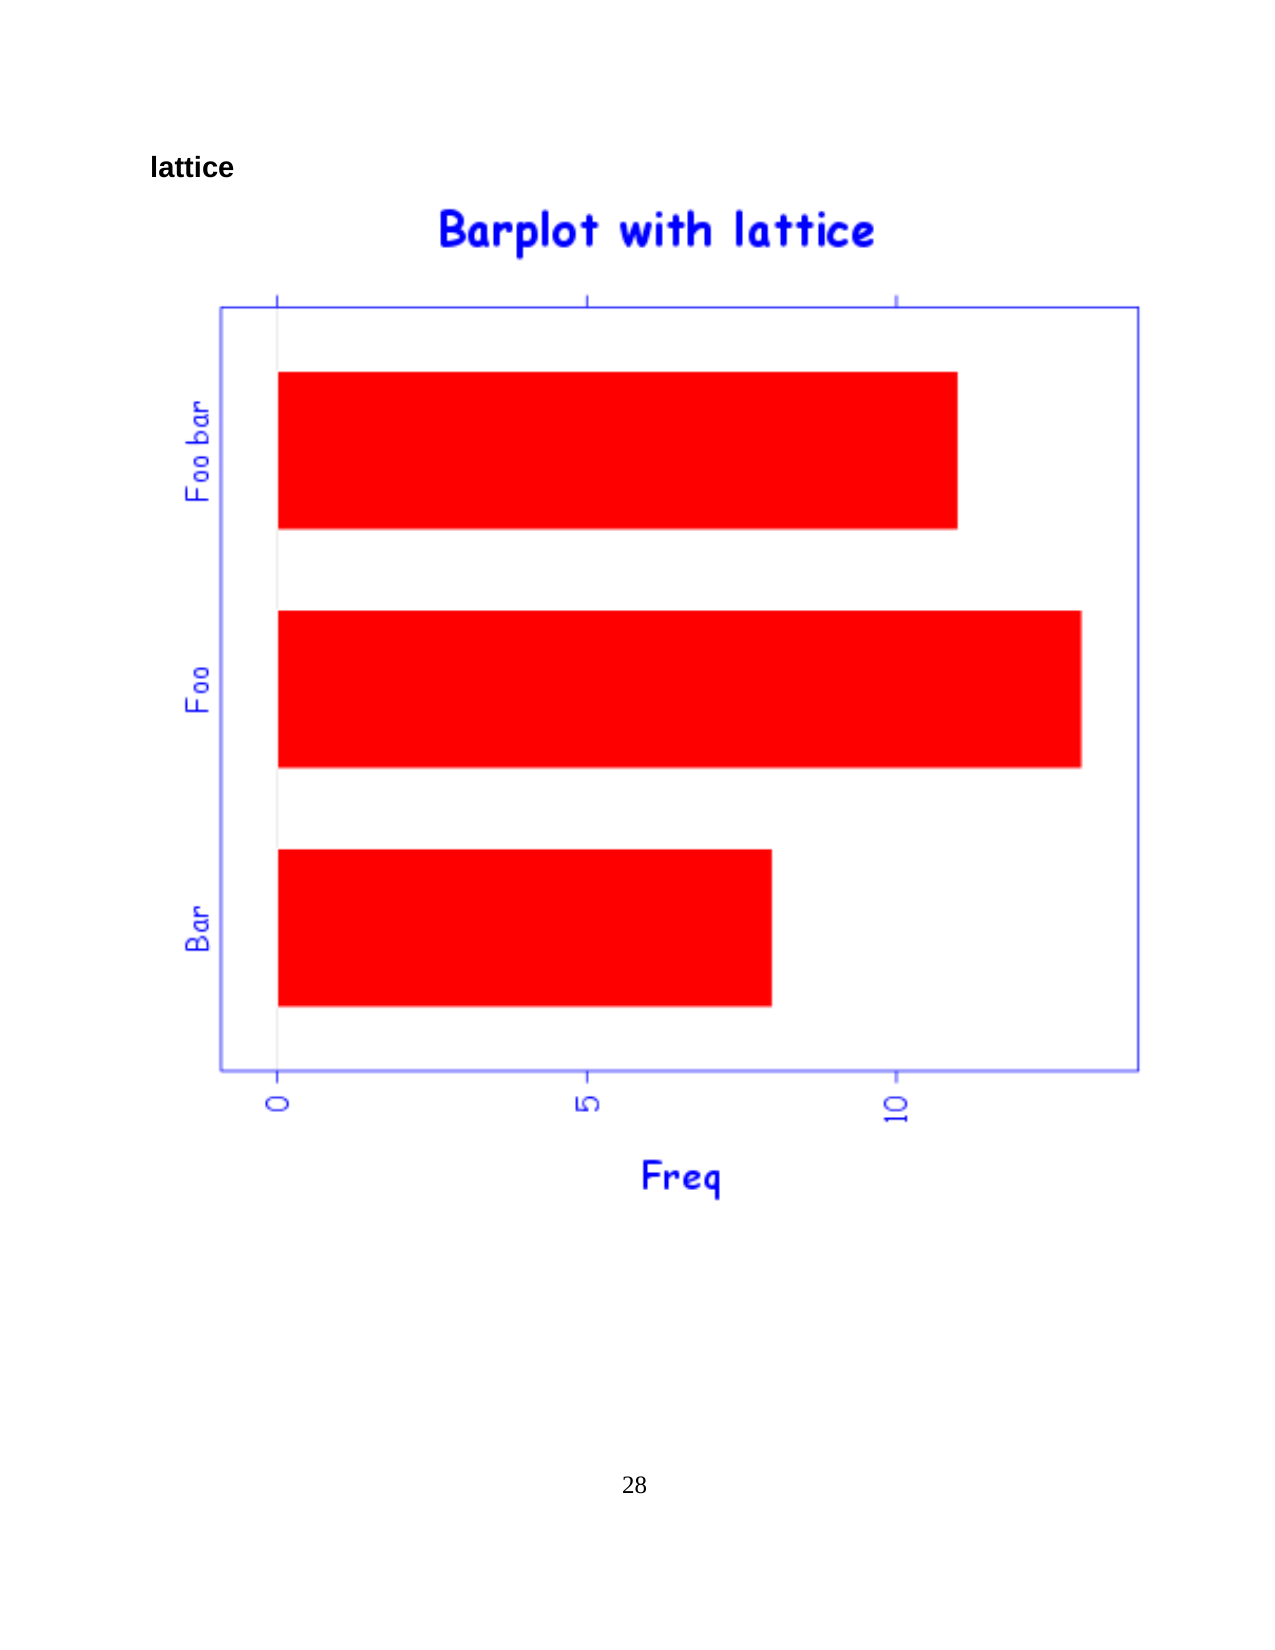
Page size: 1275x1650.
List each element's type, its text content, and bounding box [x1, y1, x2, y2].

picture [150, 196, 1163, 1209]
subtitle lattice [150, 150, 1125, 183]
